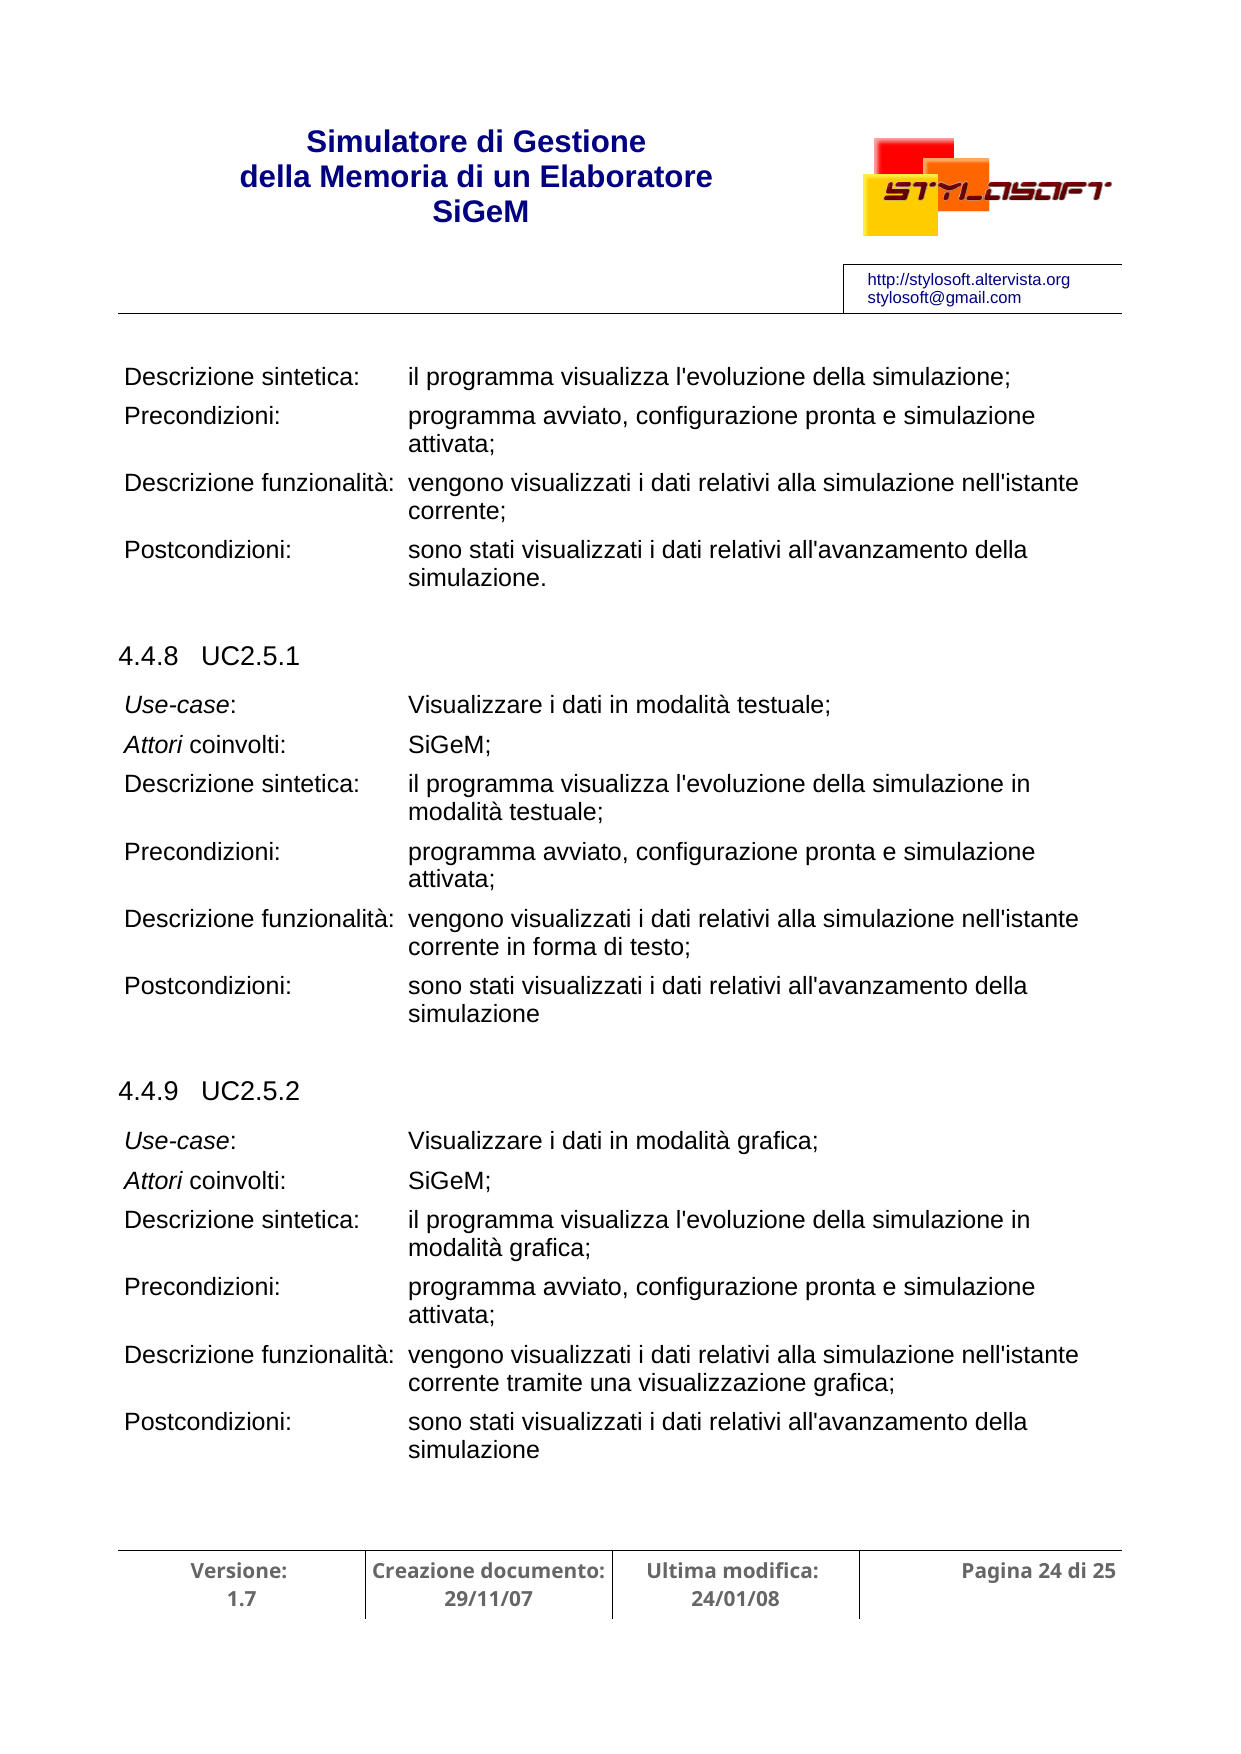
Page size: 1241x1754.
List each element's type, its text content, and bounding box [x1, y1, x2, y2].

table_cell Postcondizioni: [118, 966, 402, 1033]
table_cell il programma visualizza l'evoluzione della simulazione in modalità grafica; [402, 1200, 1122, 1267]
table_cell vengono visualizzati i dati relativi alla simulazione nell'istante corrente; [402, 463, 1122, 531]
table_cell programma avviato, configurazione pronta e simulazione attivata; [402, 396, 1122, 463]
table_cell Descrizione funzionalità: [118, 463, 402, 531]
table_cell Precondizioni: [118, 1268, 402, 1335]
table_cell il programma visualizza l'evoluzione della simulazione; [402, 357, 1122, 396]
table_cell Descrizione funzionalità: [118, 1335, 402, 1402]
table_cell Postcondizioni: [118, 531, 402, 598]
table_cell Descrizione sintetica: [118, 357, 402, 396]
table_cell sono stati visualizzati i dati relativi all'avanzamento della simulazione [402, 966, 1122, 1033]
table_cell Descrizione sintetica: [118, 764, 402, 832]
table_header Visualizzare i dati in modalità grafica; [402, 1121, 1122, 1161]
table_cell Postcondizioni: [118, 1402, 402, 1469]
table_cell vengono visualizzati i dati relativi alla simulazione nell'istante corrente in forma di testo; [402, 899, 1122, 966]
table_cell Attori coinvolti: [118, 1161, 402, 1200]
table_cell programma avviato, configurazione pronta e simulazione attivata; [402, 832, 1122, 899]
table_cell SiGeM; [402, 1161, 1122, 1200]
table_cell Descrizione funzionalità: [118, 899, 402, 966]
table_cell Precondizioni: [118, 832, 402, 899]
table_header Use-case: [118, 686, 402, 725]
table_cell programma avviato, configurazione pronta e simulazione attivata; [402, 1268, 1122, 1335]
table_cell sono stati visualizzati i dati relativi all'avanzamento della simulazione. [402, 531, 1122, 598]
table_cell Precondizioni: [118, 396, 402, 463]
subtitle UC2.5.1 [118, 641, 1122, 671]
table_header Use-case: [118, 1121, 402, 1161]
picture [848, 123, 1117, 247]
table_cell Attori coinvolti: [118, 725, 402, 764]
table_cell Descrizione sintetica: [118, 1200, 402, 1267]
subtitle UC2.5.2 [118, 1076, 1122, 1107]
table_cell il programma visualizza l'evoluzione della simulazione in modalità testuale; [402, 764, 1122, 832]
table_header Visualizzare i dati in modalità testuale; [402, 686, 1122, 725]
table_cell sono stati visualizzati i dati relativi all'avanzamento della simulazione [402, 1402, 1122, 1469]
table_cell SiGeM; [402, 725, 1122, 764]
table_cell vengono visualizzati i dati relativi alla simulazione nell'istante corrente tramite una visualizzazione grafica; [402, 1335, 1122, 1402]
